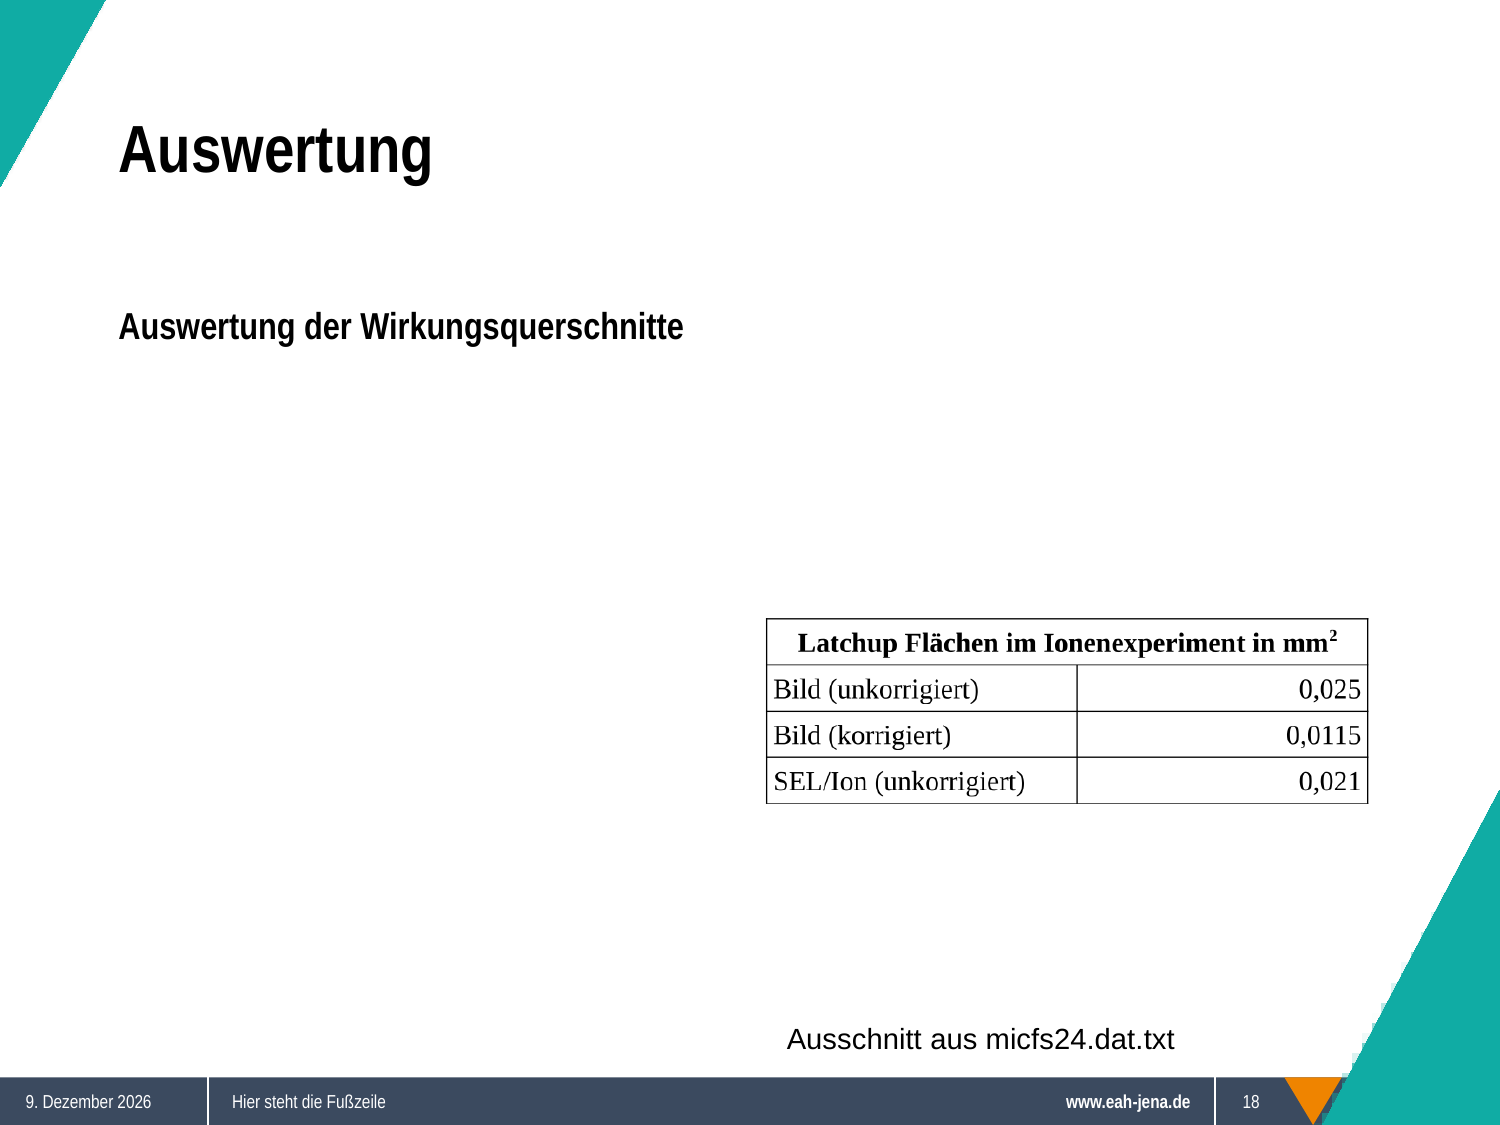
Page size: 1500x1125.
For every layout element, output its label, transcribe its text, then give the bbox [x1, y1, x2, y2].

text_box [1322, 790, 1500, 1125]
text_box Ausschnitt aus micfs24.dat.txt [772, 1015, 1253, 1064]
text_box [0, 0, 106, 187]
list Auswertung [103, 107, 1398, 259]
list Auswertung der Wirkungsquerschnitte [103, 275, 1055, 411]
picture [759, 595, 1397, 831]
